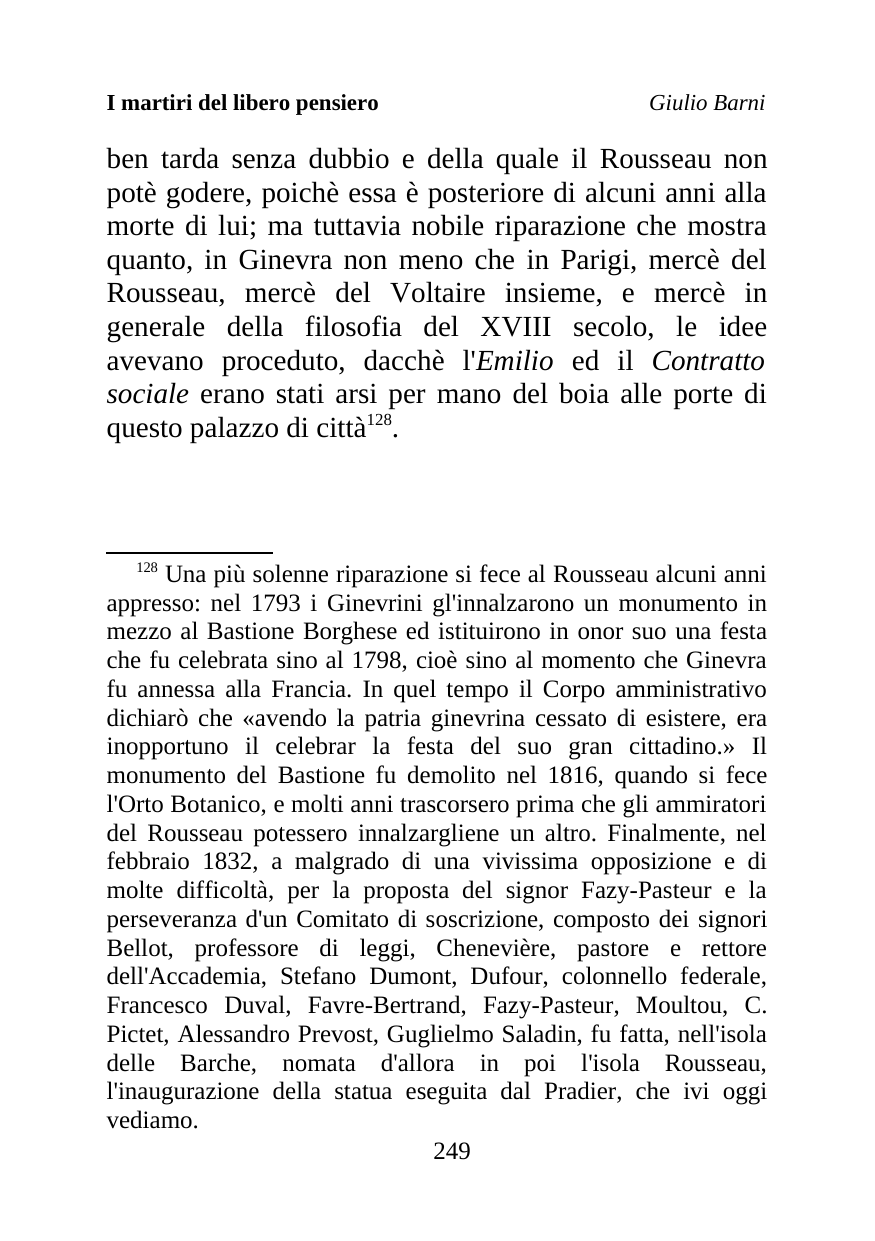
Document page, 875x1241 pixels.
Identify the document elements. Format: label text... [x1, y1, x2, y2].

text Una più solenne riparazione si fece al Rousseau alcuni anni appresso: nel 1793 i Ginevrini gl'innalzarono un monumento in mezzo al Bastione Borghese ed istituirono in onor suo una festa che fu celebrata sino al 1798, cioè sino al momento che Ginevra fu annessa alla Francia. In quel tempo il Corpo amministrativo dichiarò che «avendo la patria ginevrina cessato di esistere, era inopportuno il celebrar la festa del suo gran cittadino.» Il monumento del Bastione fu demolito nel 1816, quando si fece l'Orto Botanico, e molti anni trascorsero prima che gli ammiratori del Rousseau potessero innalzargliene un altro. Finalmente, nel febbraio 1832, a malgrado di una vivissima opposizione e di molte difficoltà, per la proposta del signor Fazy-Pasteur e la perseveranza d'un Comitato di soscrizione, composto dei signori Bellot, professore di leggi, Chenevière, pastore e rettore dell'Accademia, Stefano Dumont, Dufour, colonnello federale, Francesco Duval, Favre-Bertrand, Fazy-Pasteur, Moultou, C. Pictet, Alessandro Prevost, Guglielmo Saladin, fu fatta, nell'isola delle Barche, nomata d'allora in poi l'isola Rousseau, l'inaugurazione della statua eseguita dal Pradier, che ivi oggi vediamo. [106, 559, 768, 1134]
text ben tarda senza dubbio e della quale il Rousseau non potè godere, poichè essa è posteriore di alcuni anni alla morte di lui; ma tuttavia nobile riparazione che mostra quanto, in Ginevra non meno che in Parigi, mercè del Rousseau, mercè del Voltaire insieme, e mercè in generale della filosofia del XVIII secolo, le idee avevano proceduto, dacchè l'Emilio ed il Contratto sociale erano stati arsi per mano del boia alle porte di questo palazzo di città. [106, 141, 768, 443]
